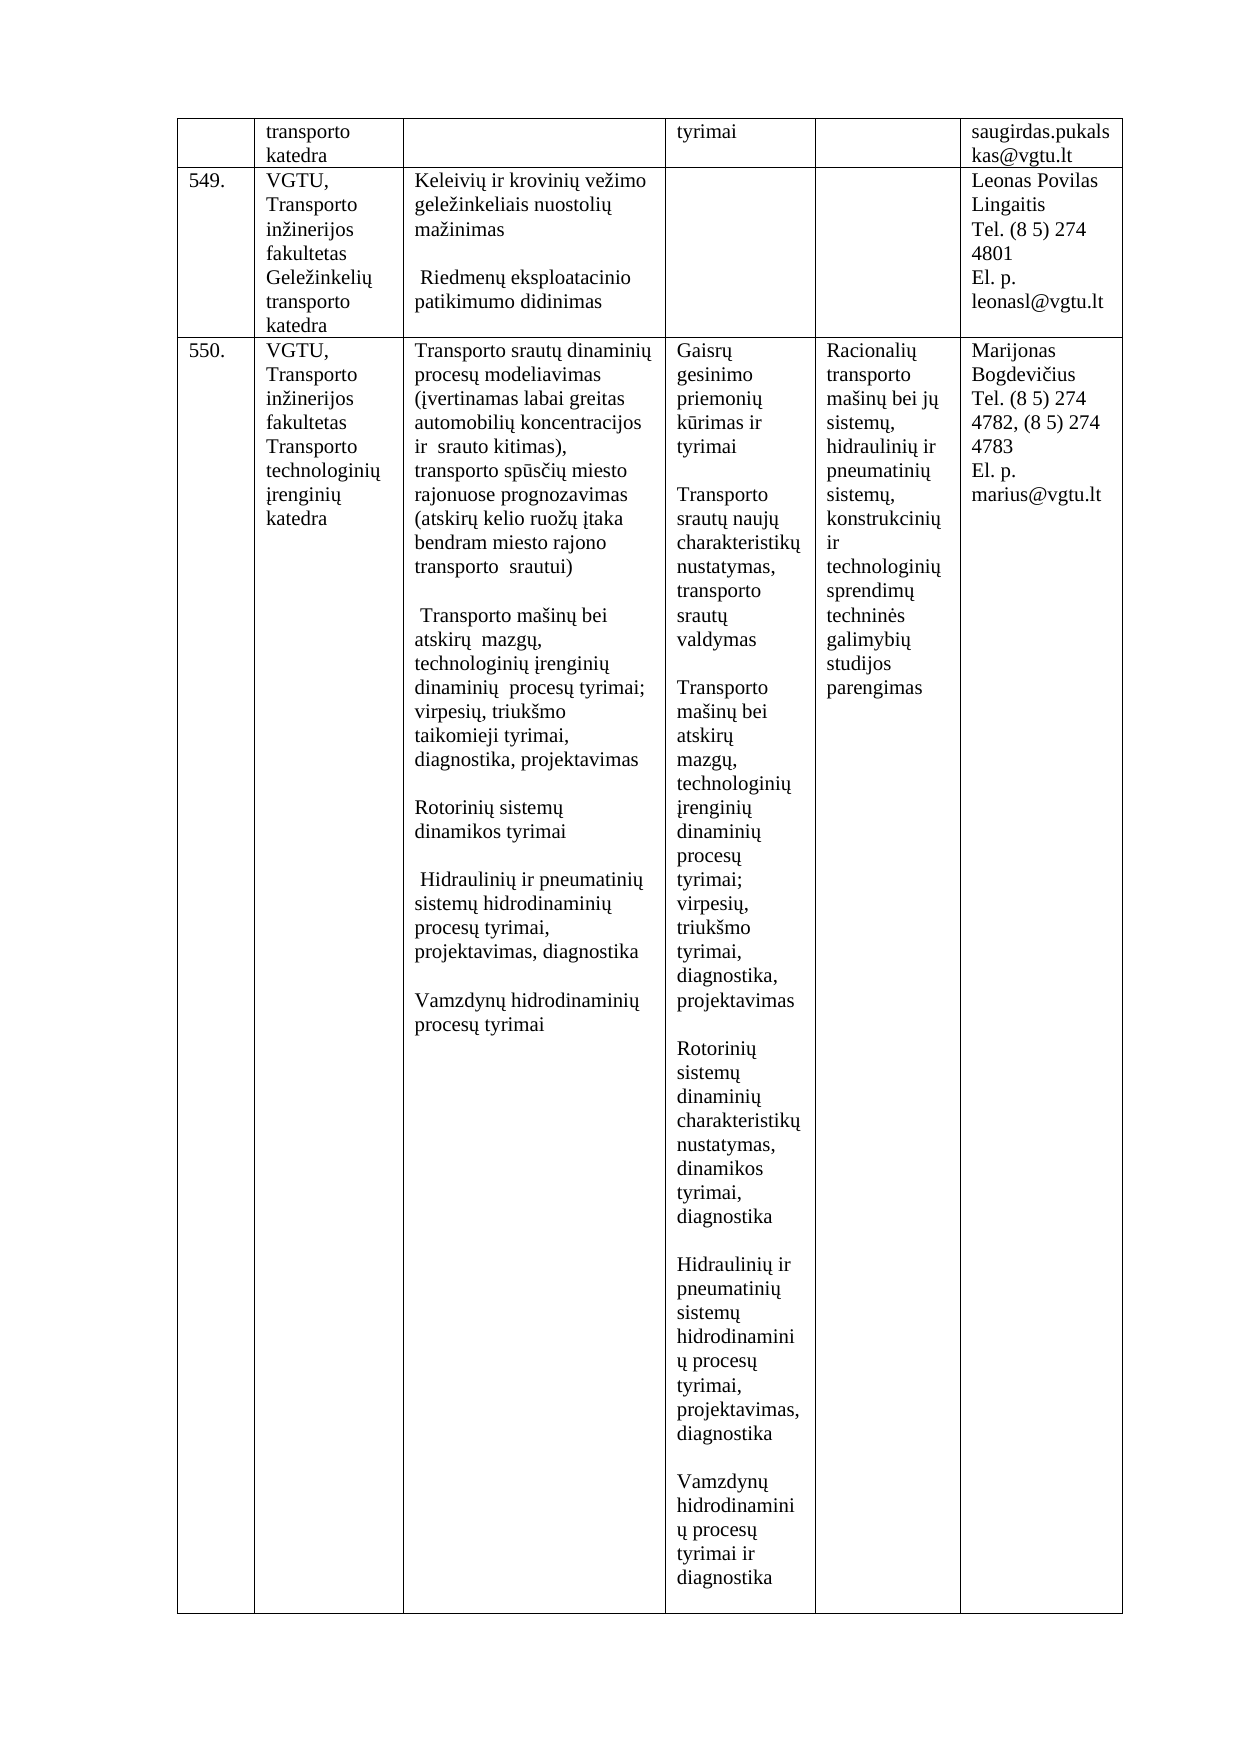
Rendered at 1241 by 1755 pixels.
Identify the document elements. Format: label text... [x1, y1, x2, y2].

table_cell [178, 119, 254, 167]
table_cell [816, 119, 960, 167]
table_cell Gaisrų gesinimo priemonių kūrimas ir tyrimai Transporto srautų naujų charakteristikų nustatymas, transporto srautų valdymas Transporto mašinų bei atskirų mazgų, technologinių įrenginių dinaminių procesų tyrimai; virpesių, triukšmo tyrimai, diagnostika, projektavimas Rotorinių sistemų dinaminių charakteristikų nustatymas, dinamikos tyrimai, diagnostika Hidraulinių ir pneumatinių sistemų hidrodinaminių procesų tyrimai, projektavimas, diagnostika Vamzdynų hidrodinaminių procesų tyrimai ir diagnostika [666, 338, 815, 1613]
table_cell Racionalių transporto mašinų bei jų sistemų, hidraulinių ir pneumatinių sistemų, konstrukcinių ir technologinių sprendimų techninės galimybių studijos parengimas [816, 338, 960, 1613]
table_cell tyrimai [666, 119, 815, 167]
table_cell Transporto srautų dinaminių procesų modeliavimas (įvertinamas labai greitas automobilių koncentracijos ir srauto kitimas), transporto spūsčių miesto rajonuose prognozavimas (atskirų kelio ruožų įtaka bendram miesto rajono transporto srautui) Transporto mašinų bei atskirų mazgų, technologinių įrenginių dinaminių procesų tyrimai; virpesių, triukšmo taikomieji tyrimai, diagnostika, projektavimas Rotorinių sistemų dinamikos tyrimai Hidraulinių ir pneumatinių sistemų hidrodinaminių procesų tyrimai, projektavimas, diagnostika Vamzdynų hidrodinaminių procesų tyrimai [404, 338, 665, 1613]
table_cell VGTU, Transporto inžinerijos fakultetas Transporto technologinių įrenginių katedra [255, 338, 403, 1613]
table_cell Keleivių ir krovinių vežimo geležinkeliais nuostolių mažinimas Riedmenų eksploatacinio patikimumo didinimas [404, 168, 665, 337]
table_cell Marijonas Bogdevičius Tel. (8 5) 274 4782, (8 5) 274 4783 El. p. marius@vgtu.lt [961, 338, 1122, 1613]
table_cell Leonas Povilas Lingaitis Tel. (8 5) 274 4801 El. p. leonasl@vgtu.lt [961, 168, 1122, 337]
table_cell VGTU, Transporto inžinerijos fakultetas Geležinkelių transporto katedra [255, 168, 403, 337]
table_cell [816, 168, 960, 337]
table_cell saugirdas.pukalskas@vgtu.lt [961, 119, 1122, 167]
table_cell 549. [178, 168, 254, 337]
table_cell transporto katedra [255, 119, 403, 167]
table_cell [404, 119, 665, 167]
table_cell 550. [178, 338, 254, 1613]
table_cell [666, 168, 815, 337]
